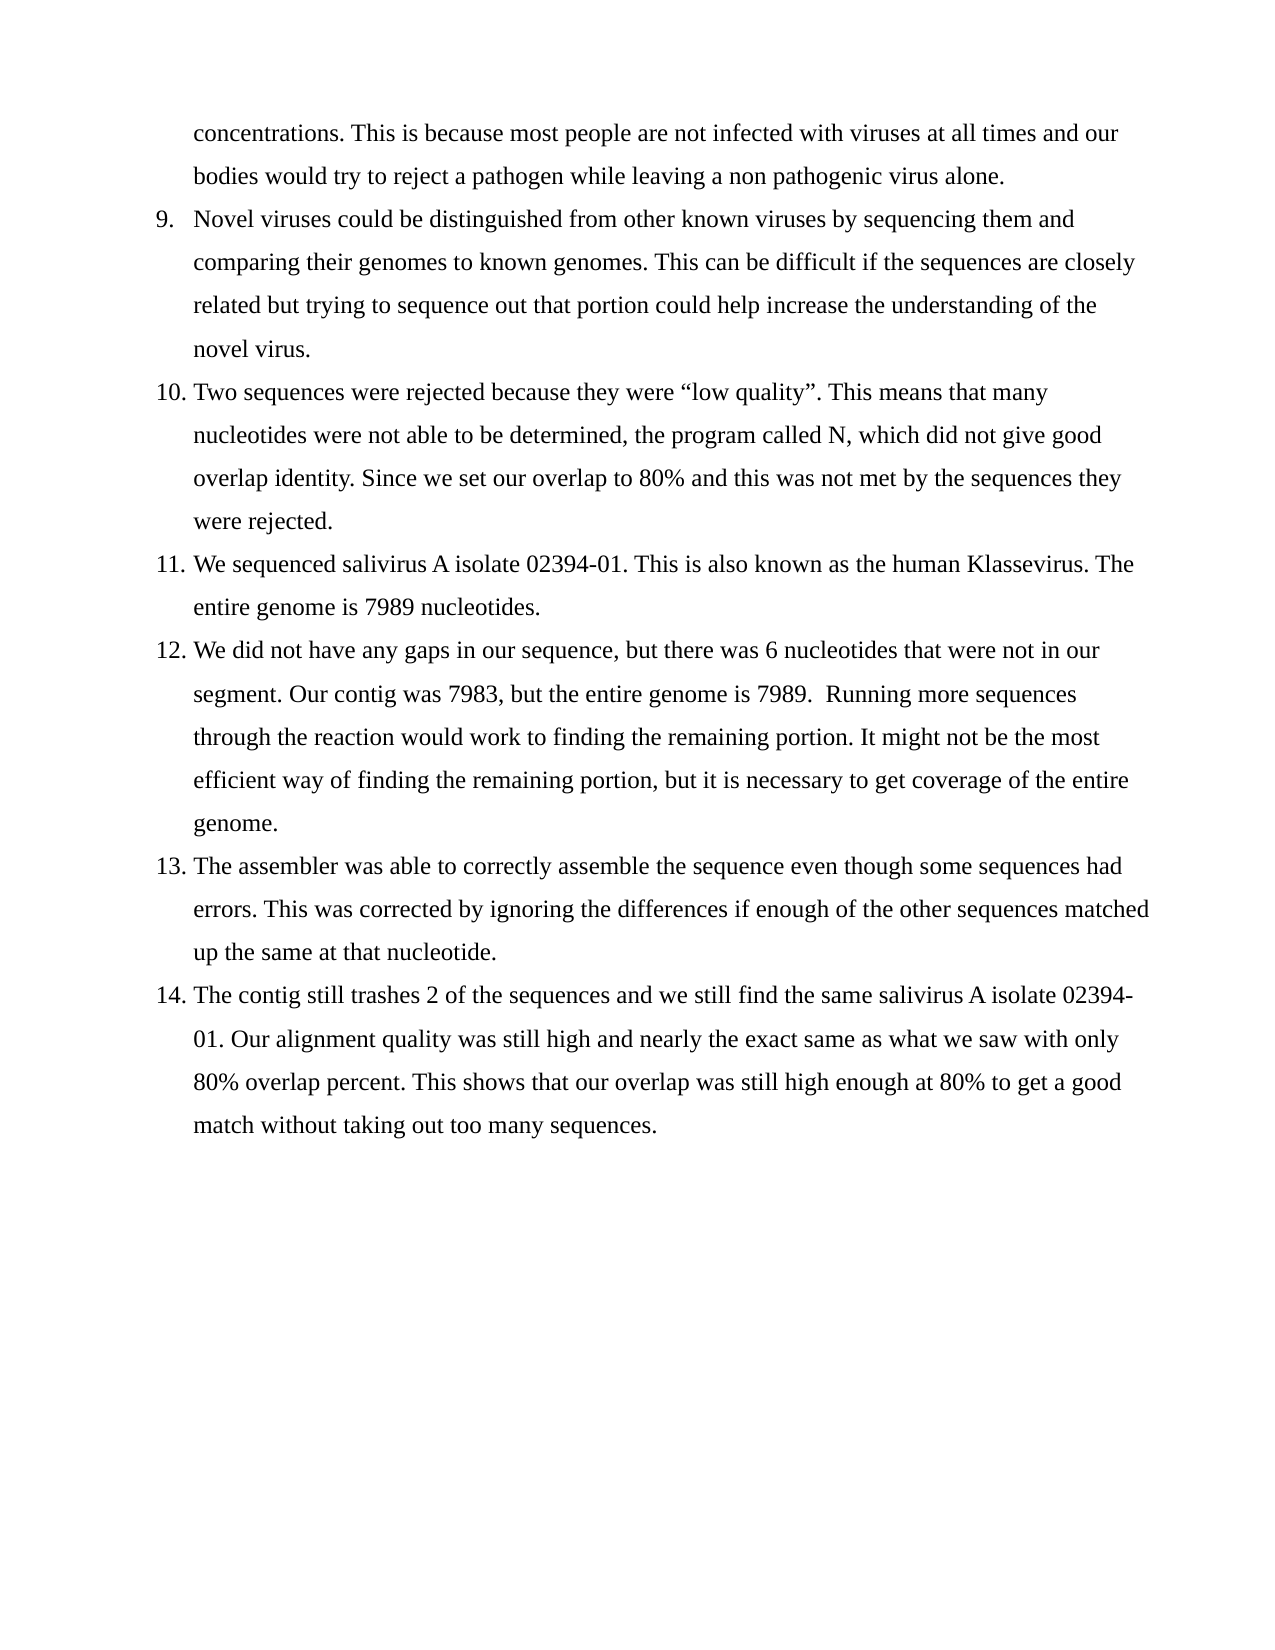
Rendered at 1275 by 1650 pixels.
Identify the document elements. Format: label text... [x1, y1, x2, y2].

list Two sequences were rejected because they were “low quality”. This means that many nucleotides were not able to be determined, the program called N, which did not give good overlap identity. Since we set our overlap to 80% and this was not met by the sequences they were rejected. [156, 377, 1157, 535]
list Novel viruses could be distinguished from other known viruses by sequencing them and comparing their genomes to known genomes. This can be difficult if the sequences are closely related but trying to sequence out that portion could help increase the understanding of the novel virus. [156, 204, 1157, 362]
list The assembler was able to correctly assemble the sequence even though some sequences had errors. This was corrected by ignoring the differences if enough of the other sequences matched up the same at that nucleotide. [156, 851, 1157, 966]
list We did not have any gaps in our sequence, but there was 6 nucleotides that were not in our segment. Our contig was 7983, but the entire genome is 7989. Running more sequences through the reaction would work to finding the remaining portion. It might not be the most efficient way of finding the remaining portion, but it is necessary to get coverage of the entire genome. [156, 636, 1157, 837]
list The contig still trashes 2 of the sequences and we still find the same salivirus A isolate 02394-01. Our alignment quality was still high and nearly the exact same as what we saw with only 80% overlap percent. This shows that our overlap was still high enough at 80% to get a good match without taking out too many sequences. [156, 981, 1157, 1139]
list concentrations. This is because most people are not infected with viruses at all times and our bodies would try to reject a pathogen while leaving a non pathogenic virus alone. [156, 118, 1157, 190]
list We sequenced salivirus A isolate 02394-01. This is also known as the human Klassevirus. The entire genome is 7989 nucleotides. [156, 549, 1157, 621]
